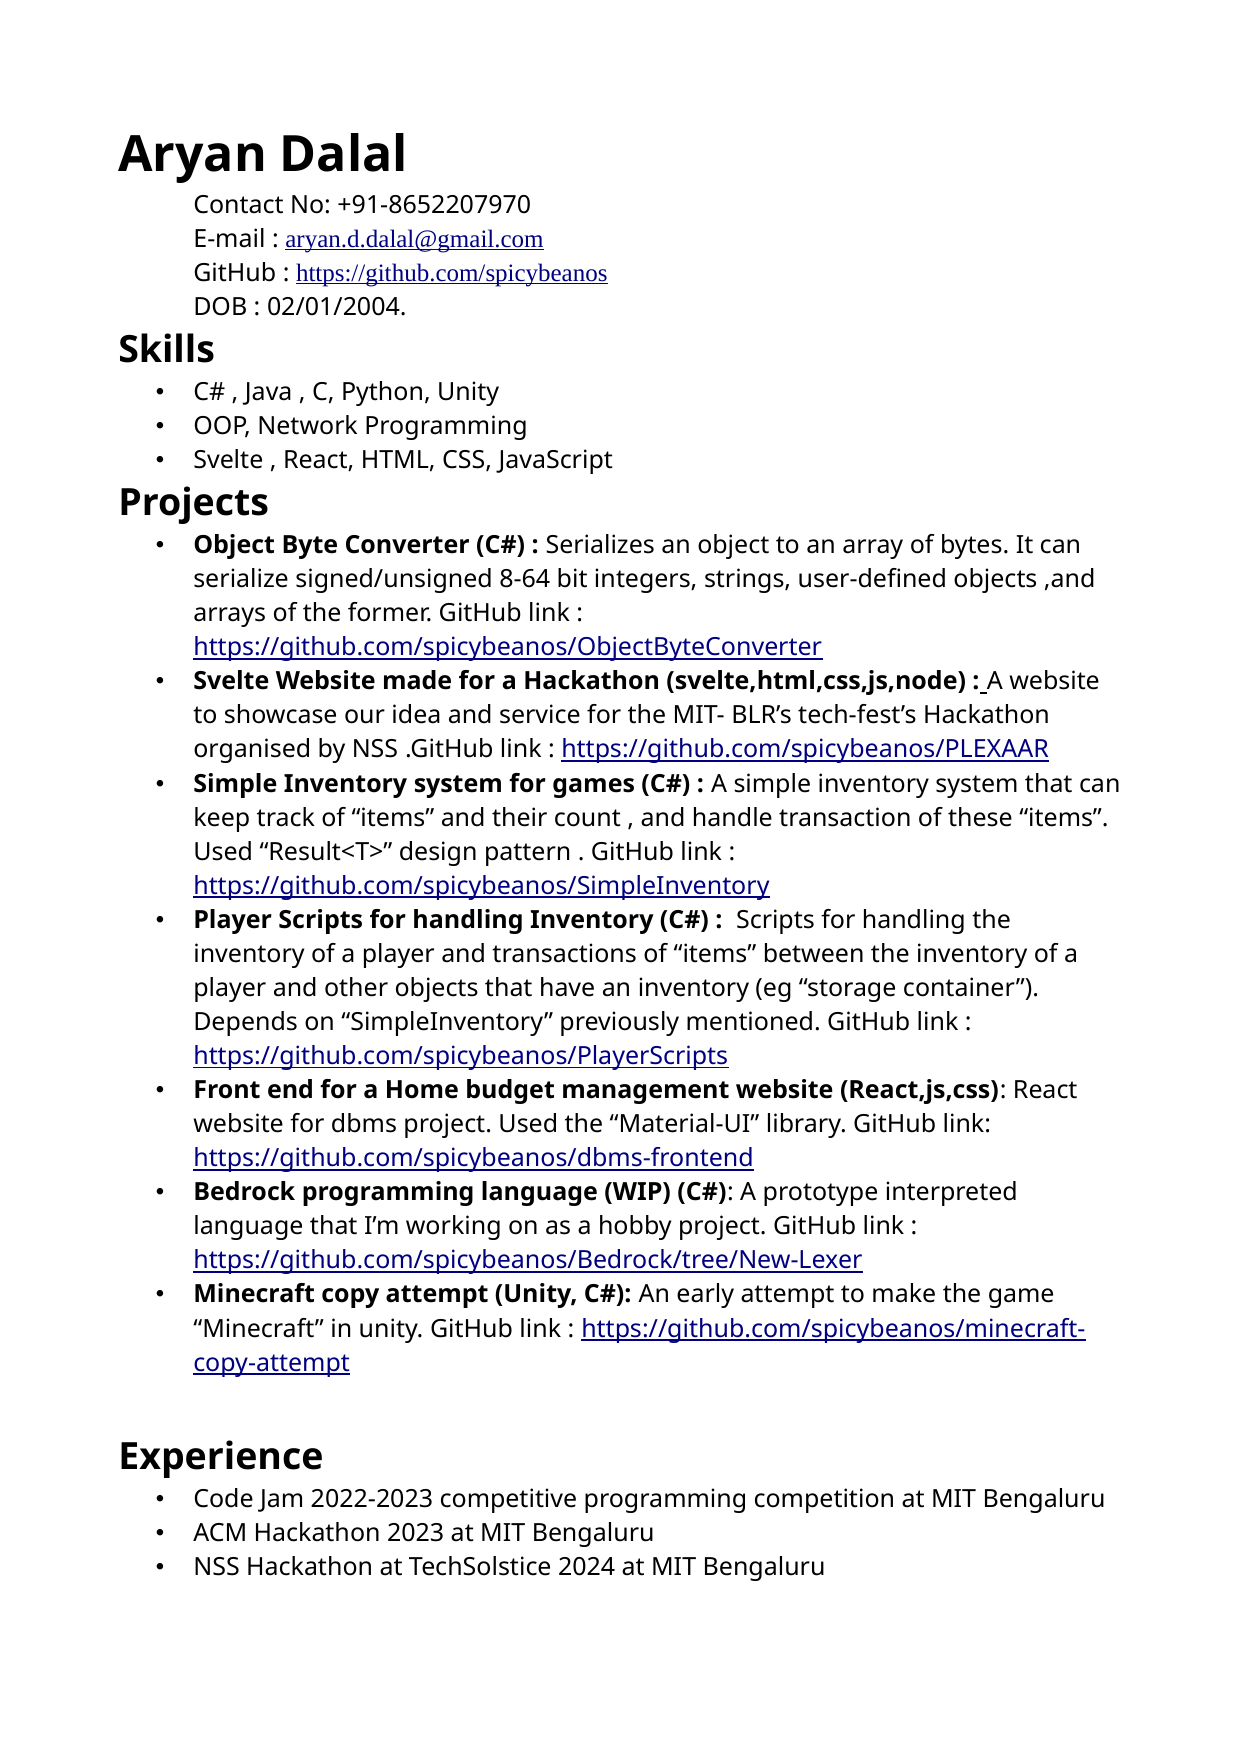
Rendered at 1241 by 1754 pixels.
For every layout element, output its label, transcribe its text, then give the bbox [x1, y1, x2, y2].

list Svelte , React, HTML, CSS, JavaScript [156, 442, 1122, 476]
list Contact No: +91-8652207970 [156, 186, 1122, 220]
list Player Scripts for handling Inventory (C#) : Scripts for handling the inventory of a player and transactions of “items” between the inventory of a player and other objects that have an inventory (eg “storage container”). Depends on “SimpleInventory” previously mentioned. GitHub link : https://github.com/spicybeanos/PlayerScripts [156, 901, 1122, 1072]
list GitHub : https://github.com/spicybeanos [156, 254, 1122, 288]
list DOB : 02/01/2004. [156, 288, 1122, 322]
list Front end for a Home budget management website (React,js,css): React website for dbms project. Used the “Material-UI” library. GitHub link: https://github.com/spicybeanos/dbms-frontend [156, 1072, 1122, 1174]
list OOP, Network Programming [156, 408, 1122, 442]
list Code Jam 2022-2023 competitive programming competition at MIT Bengaluru [156, 1480, 1122, 1514]
list Simple Inventory system for games (C#) : A simple inventory system that can keep track of “items” and their count , and handle transaction of these “items”. Used “Result<T>” design pattern . GitHub link : https://github.com/spicybeanos/SimpleInventory [156, 765, 1122, 901]
list Object Byte Converter (C#) : Serializes an object to an array of bytes. It can serialize signed/unsigned 8-64 bit integers, strings, user-defined objects ,and arrays of the former. GitHub link : https://github.com/spicybeanos/ObjectByteConverter [156, 527, 1122, 663]
list Svelte Website made for a Hackathon (svelte,html,css,js,node) : A website to showcase our idea and service for the MIT- BLR’s tech-fest’s Hackathon organised by NSS .GitHub link : https://github.com/spicybeanos/PLEXAAR [156, 663, 1122, 765]
list E-mail : aryan.d.dalal@gmail.com [156, 220, 1122, 254]
text Skills [118, 322, 1122, 373]
list Bedrock programming language (WIP) (C#): A prototype interpreted language that I’m working on as a hobby project. GitHub link : https://github.com/spicybeanos/Bedrock/tree/New-Lexer [156, 1174, 1122, 1276]
list C# , Java , C, Python, Unity [156, 373, 1122, 408]
list Minecraft copy attempt (Unity, C#): An early attempt to make the game “Minecraft” in unity. GitHub link : https://github.com/spicybeanos/minecraft-copy-attempt [156, 1276, 1122, 1378]
text Experience [118, 1429, 1122, 1480]
text Projects [118, 476, 1122, 527]
list ACM Hackathon 2023 at MIT Bengaluru [156, 1514, 1122, 1548]
text Aryan Dalal [118, 118, 1122, 186]
list NSS Hackathon at TechSolstice 2024 at MIT Bengaluru [156, 1548, 1122, 1583]
